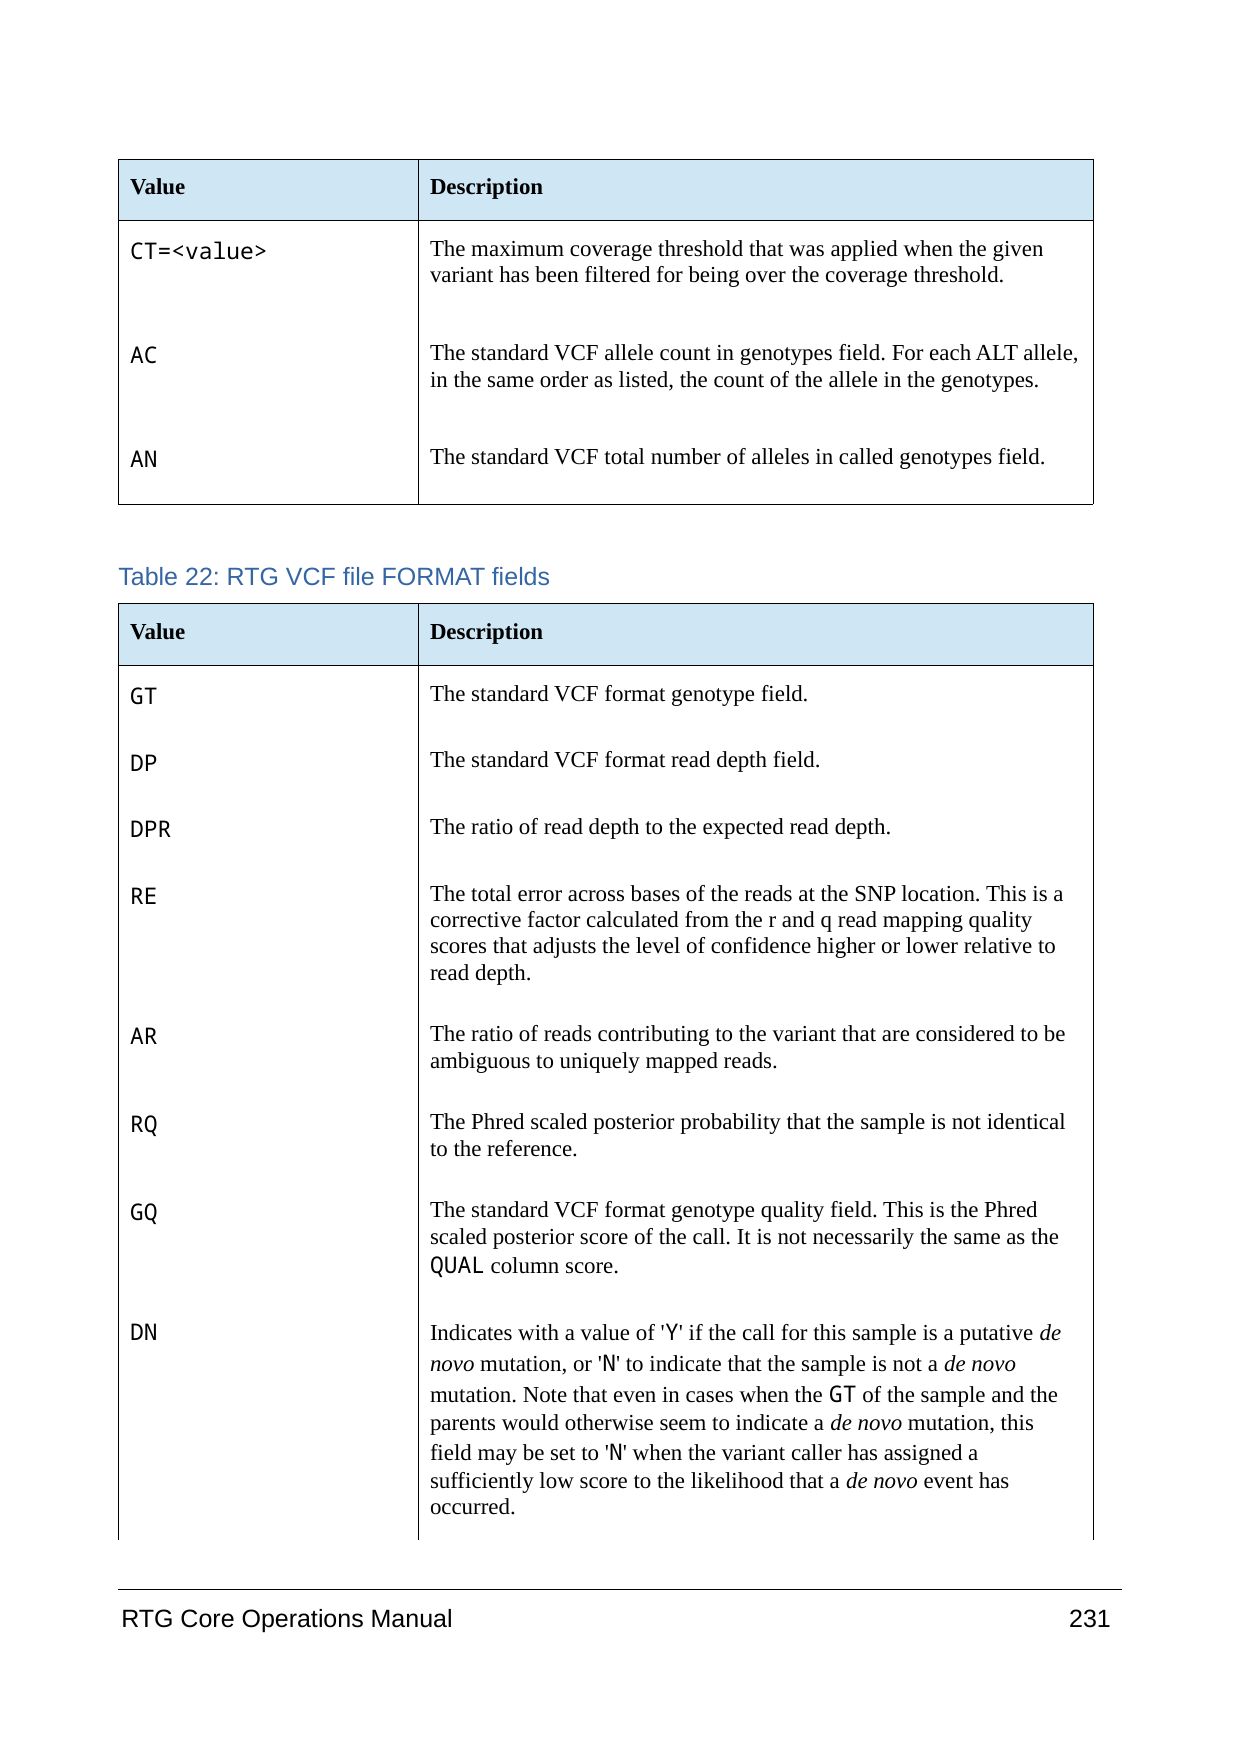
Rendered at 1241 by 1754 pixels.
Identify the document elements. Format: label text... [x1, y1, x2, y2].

table_cell The standard VCF total number of alleles in called genotypes field. [419, 429, 1093, 504]
table_header Value [119, 160, 418, 220]
table_cell The total error across bases of the reads at the SNP location. This is a corrective factor calculated from the r and q read mapping quality scores that adjusts the level of confidence higher or lower relative to read depth. [419, 865, 1093, 1006]
table_cell DPR [119, 798, 418, 865]
table_cell The ratio of reads contributing to the variant that are considered to be ambiguous to uniquely mapped reads. [419, 1006, 1093, 1094]
table_cell AN [119, 429, 418, 504]
table_cell The standard VCF format genotype field. [419, 666, 1093, 732]
table_cell The standard VCF allele count in genotypes field. For each ALT allele, in the same order as listed, the count of the allele in the genotypes. [419, 325, 1093, 429]
text Table 22: RTG VCF file FORMAT fields [118, 562, 1122, 591]
table_cell GT [119, 666, 418, 732]
table_cell CT=<value> [119, 221, 418, 324]
table_header Value [119, 604, 418, 665]
table_cell DP [119, 732, 418, 798]
table_cell The maximum coverage threshold that was applied when the given variant has been filtered for being over the coverage threshold. [419, 221, 1093, 324]
table_header Description [419, 160, 1093, 220]
table_cell GQ [119, 1182, 418, 1301]
table_cell AR [119, 1006, 418, 1094]
table_cell The standard VCF format genotype quality field. This is the Phred scaled posterior score of the call. It is not necessarily the same as the QUAL column score. [419, 1182, 1093, 1301]
table_header Description [419, 604, 1093, 665]
table_cell RE [119, 865, 418, 1006]
table_cell RQ [119, 1094, 418, 1182]
table_cell DN [119, 1301, 418, 1540]
table_cell The ratio of read depth to the expected read depth. [419, 798, 1093, 865]
table_cell AC [119, 325, 418, 429]
table_cell Indicates with a value of 'Y' if the call for this sample is a putative de novo mutation, or 'N' to indicate that the sample is not a de novo mutation. Note that even in cases when the GT of the sample and the parents would otherwise seem to indicate a de novo mutation, this field may be set to 'N' when the variant caller has assigned a sufficiently low score to the likelihood that a de novo event has occurred. [419, 1301, 1093, 1540]
table_cell The Phred scaled posterior probability that the sample is not identical to the reference. [419, 1094, 1093, 1182]
table_cell The standard VCF format read depth field. [419, 732, 1093, 798]
